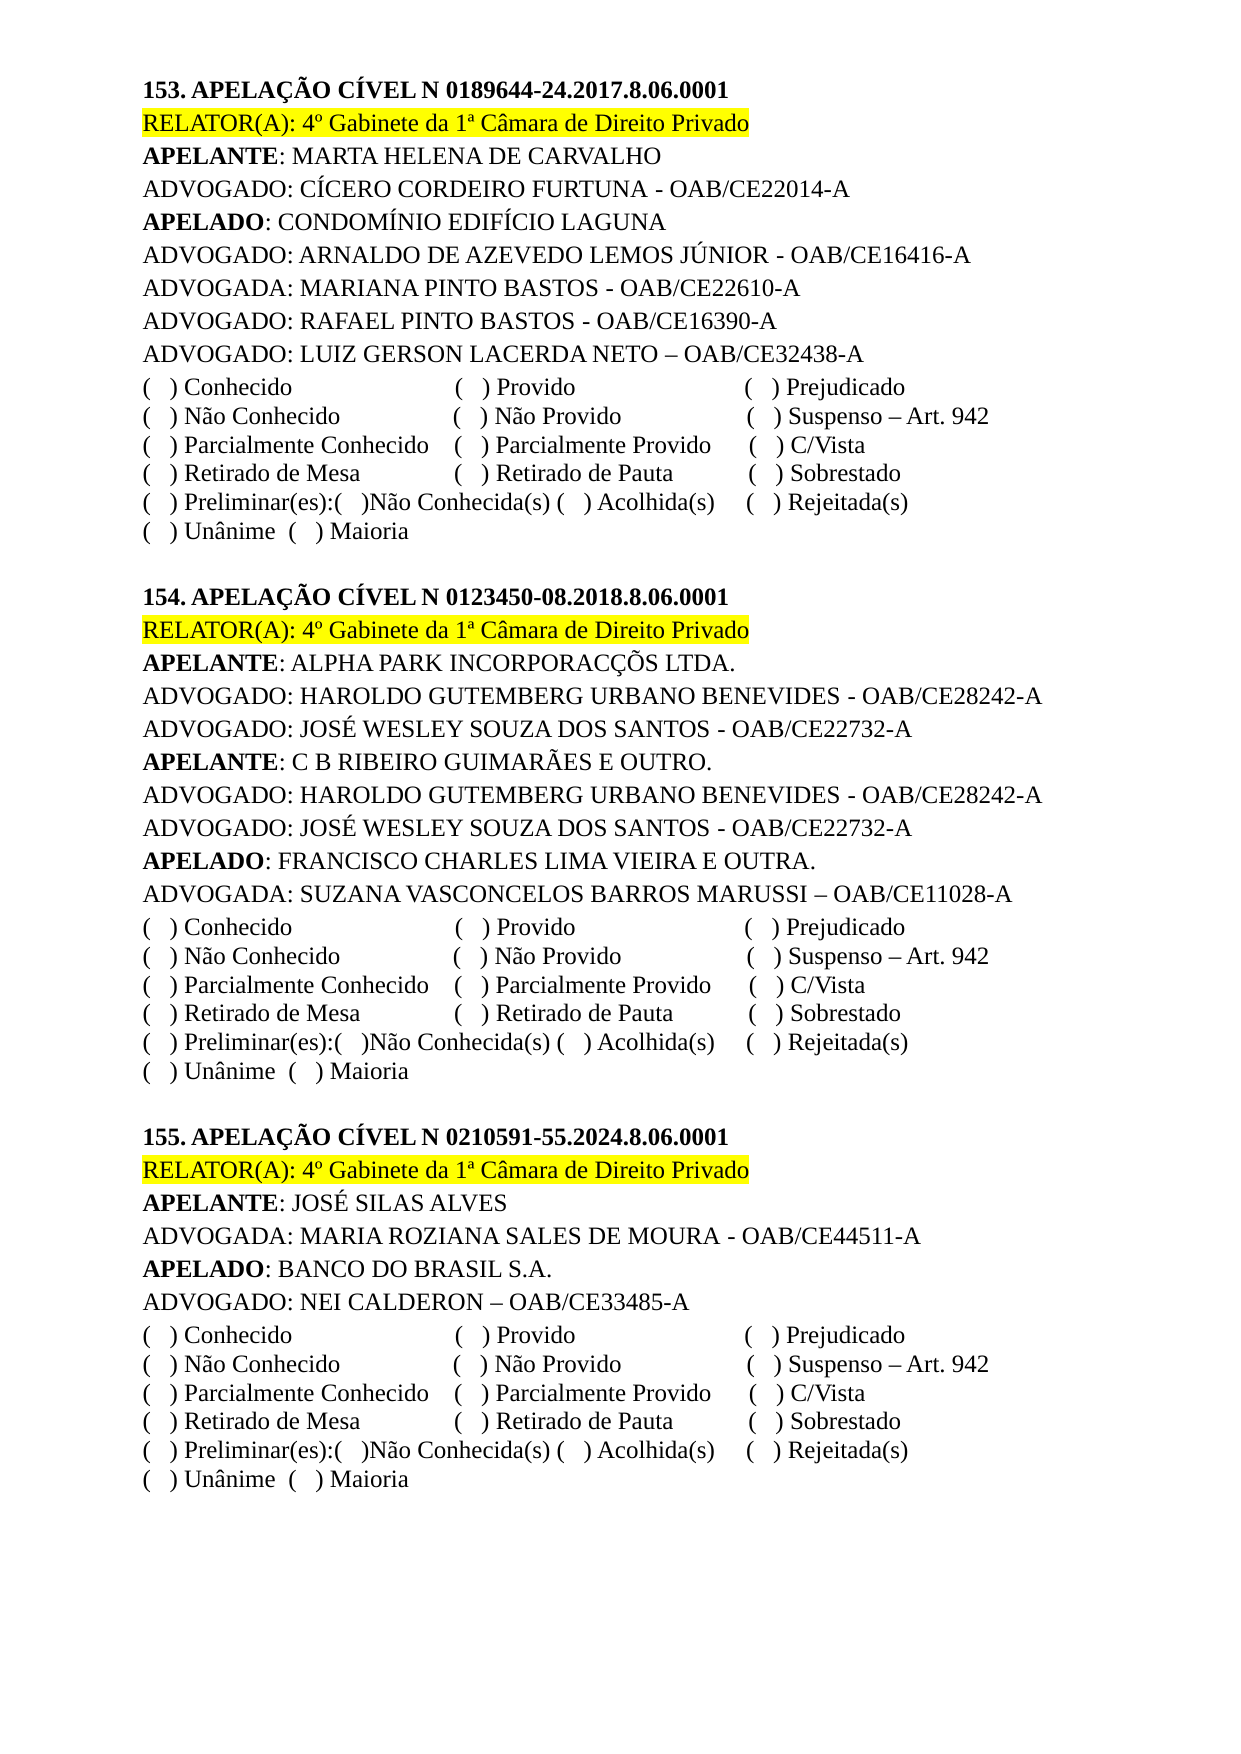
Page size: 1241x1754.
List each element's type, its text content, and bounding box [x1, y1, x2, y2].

text ( ) Preliminar(es):( )Não Conhecida(s) ( ) Acolhida(s) ( ) Rejeitada(s) [142, 1435, 1158, 1464]
text ( ) Retirado de Mesa ( ) Retirado de Pauta ( ) Sobrestado [142, 998, 1158, 1027]
text ( ) Unânime ( ) Maioria 154. APELAÇÃO CÍVEL N 0123450-08.2018.8.06.0001 RELATOR(A): 4º Gabinete da 1ª Câmara de Direito Privado APELANTE: ALPHA PARK INCORPORACÇÕS LTDA. ADVOGADO: HAROLDO GUTEMBERG URBANO BENEVIDES - OAB/CE28242-A ADVOGADO: JOSÉ WESLEY SOUZA DOS SANTOS - OAB/CE22732-A APELANTE: C B RIBEIRO GUIMARÃES E OUTRO. ADVOGADO: HAROLDO GUTEMBERG URBANO BENEVIDES - OAB/CE28242-A ADVOGADO: JOSÉ WESLEY SOUZA DOS SANTOS - OAB/CE22732-A APELADO: FRANCISCO CHARLES LIMA VIEIRA E OUTRA. ADVOGADA: SUZANA VASCONCELOS BARROS MARUSSI – OAB/CE11028-A [142, 516, 1141, 908]
text ( ) Conhecido ( ) Provido ( ) Prejudicado [142, 912, 1141, 941]
text ( ) Preliminar(es):( )Não Conhecida(s) ( ) Acolhida(s) ( ) Rejeitada(s) [142, 1027, 1158, 1056]
text ( ) Unânime ( ) Maioria [142, 1464, 1141, 1559]
text ( ) Conhecido ( ) Provido ( ) Prejudicado [142, 372, 1141, 401]
text 153. APELAÇÃO CÍVEL N 0189644-24.2017.8.06.0001 RELATOR(A): 4º Gabinete da 1ª Câmara de Direito Privado APELANTE: MARTA HELENA DE CARVALHO ADVOGADO: CÍCERO CORDEIRO FURTUNA - OAB/CE22014-A APELADO: CONDOMÍNIO EDIFÍCIO LAGUNA ADVOGADO: ARNALDO DE AZEVEDO LEMOS JÚNIOR - OAB/CE16416-A ADVOGADA: MARIANA PINTO BASTOS - OAB/CE22610-A ADVOGADO: RAFAEL PINTO BASTOS - OAB/CE16390-A ADVOGADO: LUIZ GERSON LACERDA NETO – OAB/CE32438-A [142, 75, 1141, 368]
text ( ) Parcialmente Conhecido ( ) Parcialmente Provido ( ) C/Vista [142, 430, 1158, 458]
text ( ) Não Conhecido ( ) Não Provido ( ) Suspenso – Art. 942 [142, 401, 1158, 430]
text ( ) Conhecido ( ) Provido ( ) Prejudicado [142, 1320, 1141, 1349]
text ( ) Preliminar(es):( )Não Conhecida(s) ( ) Acolhida(s) ( ) Rejeitada(s) [142, 487, 1158, 516]
text ( ) Retirado de Mesa ( ) Retirado de Pauta ( ) Sobrestado [142, 458, 1158, 487]
text ( ) Parcialmente Conhecido ( ) Parcialmente Provido ( ) C/Vista [142, 1378, 1158, 1406]
text ( ) Unânime ( ) Maioria 155. APELAÇÃO CÍVEL N 0210591-55.2024.8.06.0001 RELATOR(A): 4º Gabinete da 1ª Câmara de Direito Privado APELANTE: JOSÉ SILAS ALVES ADVOGADA: MARIA ROZIANA SALES DE MOURA - OAB/CE44511-A APELADO: BANCO DO BRASIL S.A. ADVOGADO: NEI CALDERON – OAB/CE33485-A [142, 1056, 1141, 1316]
text ( ) Não Conhecido ( ) Não Provido ( ) Suspenso – Art. 942 [142, 1349, 1158, 1378]
text ( ) Não Conhecido ( ) Não Provido ( ) Suspenso – Art. 942 [142, 941, 1158, 970]
text ( ) Retirado de Mesa ( ) Retirado de Pauta ( ) Sobrestado [142, 1406, 1158, 1435]
text ( ) Parcialmente Conhecido ( ) Parcialmente Provido ( ) C/Vista [142, 970, 1158, 998]
